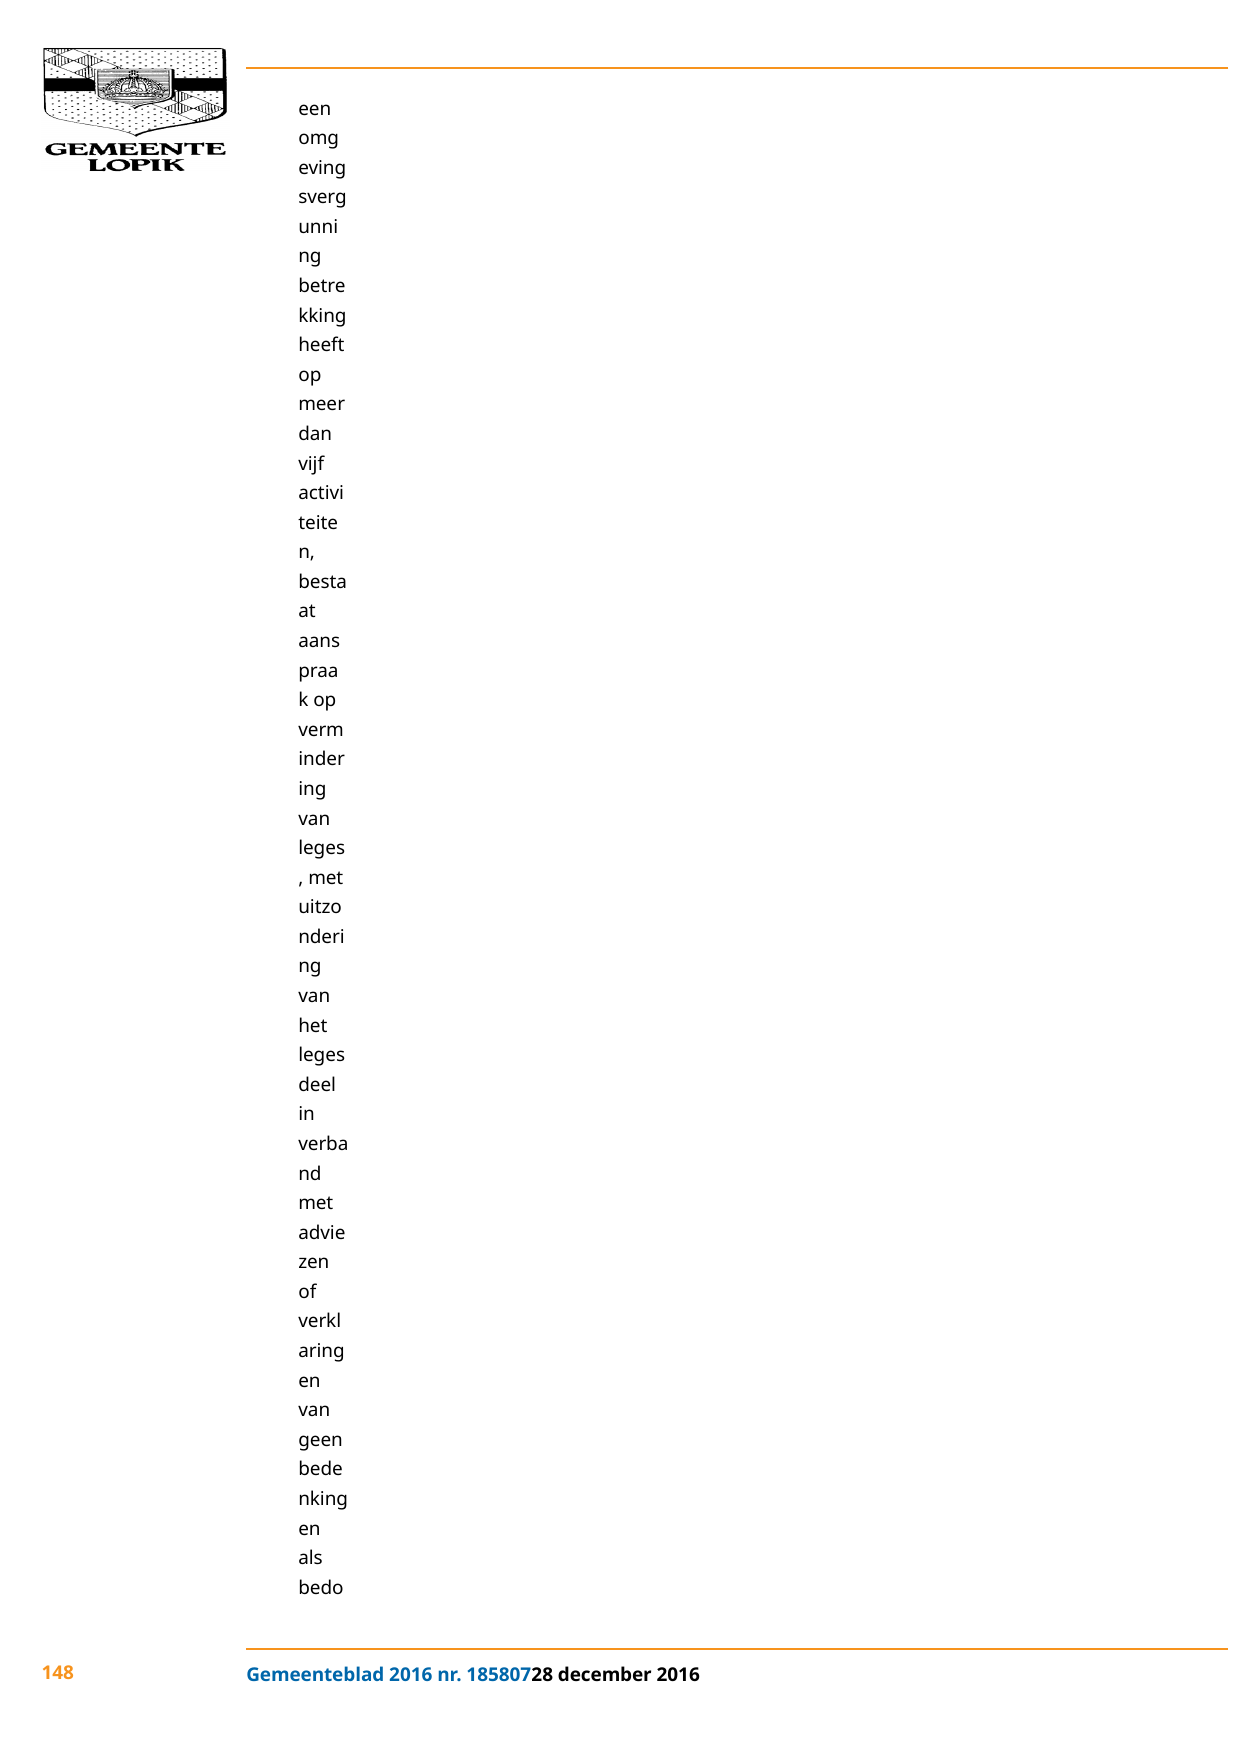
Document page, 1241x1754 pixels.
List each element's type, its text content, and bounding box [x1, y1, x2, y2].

table_cell [348, 95, 398, 1600]
table_cell een omgevingsvergunning betrekking heeft op meer dan vijf activiteiten, bestaat aanspraak op vermindering van leges, met uitzondering van het legesdeel in verband met adviezen of verklaringen van geen bedenkingen als bedo [298, 95, 348, 1600]
table_cell [248, 95, 298, 1600]
picture [41, 47, 231, 172]
